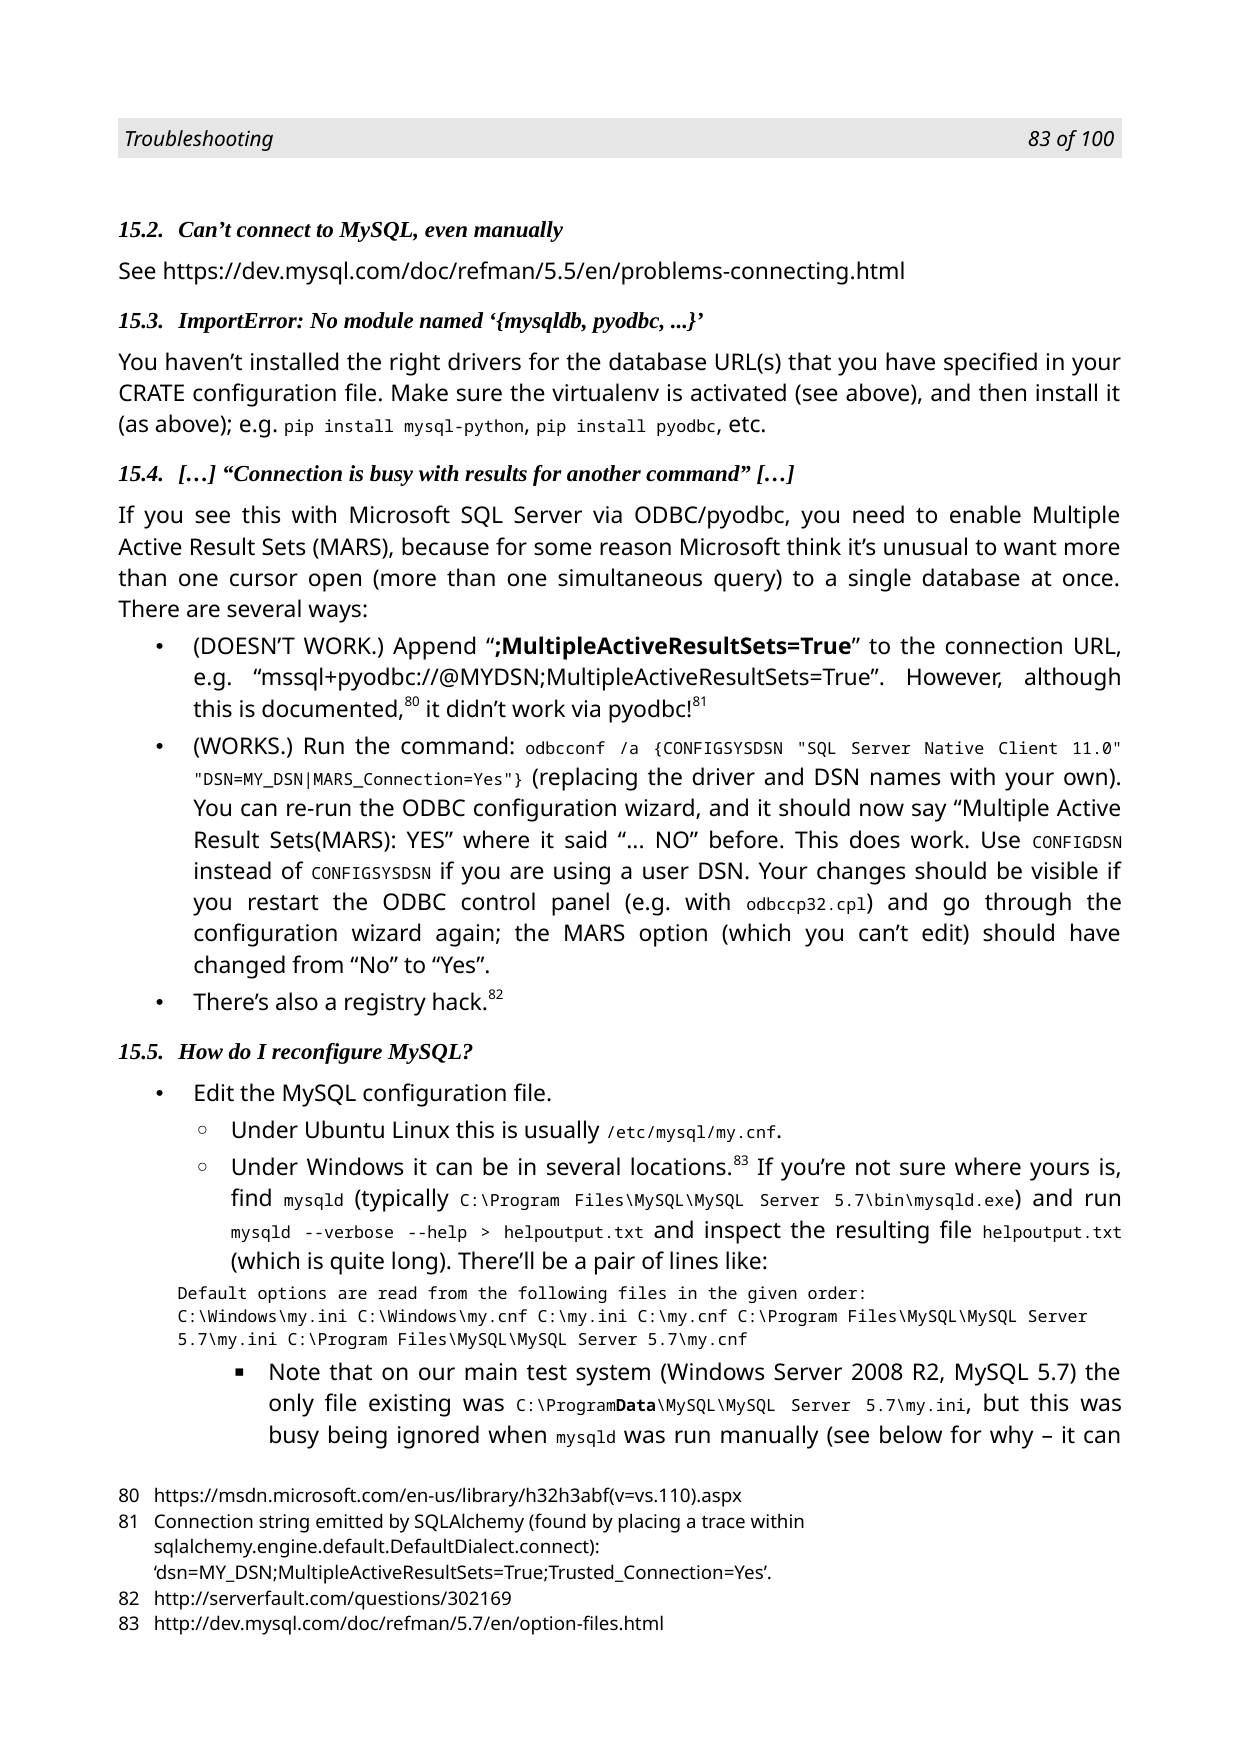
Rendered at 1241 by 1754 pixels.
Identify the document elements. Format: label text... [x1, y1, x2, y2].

list https://msdn.microsoft.com/en-us/library/h32h3abf(v=vs.110).aspx [118, 1483, 1122, 1508]
list Note that on our main test system (Windows Server 2008 R2, MySQL 5.7) the only file existing was C:\ProgramData\MySQL\MySQL Server 5.7\my.ini, but this was busy being ignored when mysqld was run manually (see below for why – it can [231, 1356, 1122, 1450]
subtitle ImportError: No module named ‘{mysqldb, pyodbc, ...}’ [118, 307, 1122, 333]
list (WORKS.) Run the command: odbcconf /a {CONFIGSYSDSN "SQL Server Native Client 11.0" "DSN=MY_DSN|MARS_Connection=Yes"} (replacing the driver and DSN names with your own). You can re-run the ODBC configuration wizard, and it should now say “Multiple Active Result Sets(MARS): YES” where it said “... NO” before. This does work. Use CONFIGDSN instead of CONFIGSYSDSN if you are using a user DSN. Your changes should be visible if you restart the ODBC control panel (e.g. with odbccp32.cpl) and go through the configuration wizard again; the MARS option (which you can’t edit) should have changed from “No” to “Yes”. [156, 730, 1122, 980]
text C:\Windows\my.ini C:\Windows\my.cnf C:\my.ini C:\my.cnf C:\Program Files\MySQL\MySQL Server 5.7\my.ini C:\Program Files\MySQL\MySQL Server 5.7\my.cnf [177, 1305, 1122, 1350]
list http://dev.mysql.com/doc/refman/5.7/en/option-files.html [118, 1610, 1122, 1636]
list (DOESN’T WORK.) Append “;MultipleActiveResultSets=True” to the connection URL, e.g. “mssql+pyodbc://@MYDSN;MultipleActiveResultSets=True”. However, although this is documented, it didn’t work via pyodbc! [156, 630, 1122, 724]
text If you see this with Microsoft SQL Server via ODBC/pyodbc, you need to enable Multiple Active Result Sets (MARS), because for some reason Microsoft think it’s unusual to want more than one cursor open (more than one simultaneous query) to a single database at once. There are several ways: [118, 499, 1122, 624]
text Default options are read from the following files in the given order: [177, 1282, 1122, 1305]
text See https://dev.mysql.com/doc/refman/5.5/en/problems-connecting.html [118, 255, 1122, 286]
list Under Ubuntu Linux this is usually /etc/mysql/my.cnf. [193, 1114, 1122, 1145]
list Connection string emitted by SQLAlchemy (found by placing a trace within sqlalchemy.engine.default.DefaultDialect.connect): ‘dsn=MY_DSN;MultipleActiveResultSets=True;Trusted_Connection=Yes’. [118, 1508, 1122, 1585]
text You haven’t installed the right drivers for the database URL(s) that you have specified in your CRATE configuration file. Make sure the virtualenv is activated (see above), and then install it (as above); e.g. pip install mysql-python, pip install pyodbc, etc. [118, 346, 1122, 439]
list Under Windows it can be in several locations. If you’re not sure where yours is, find mysqld (typically C:\Program Files\MySQL\MySQL Server 5.7\bin\mysqld.exe) and run mysqld --verbose --help > helpoutput.txt and inspect the resulting file helpoutput.txt (which is quite long). There’ll be a pair of lines like: [193, 1151, 1122, 1276]
subtitle Can’t connect to MySQL, even manually [118, 216, 1122, 242]
list http://serverfault.com/questions/302169 [118, 1585, 1122, 1610]
subtitle […] “Connection is busy with results for another command” […] [118, 460, 1122, 487]
subtitle How do I reconfigure MySQL? [118, 1038, 1122, 1064]
list There’s also a registry hack. [156, 986, 1122, 1017]
list Edit the MySQL configuration file. [156, 1077, 1122, 1108]
